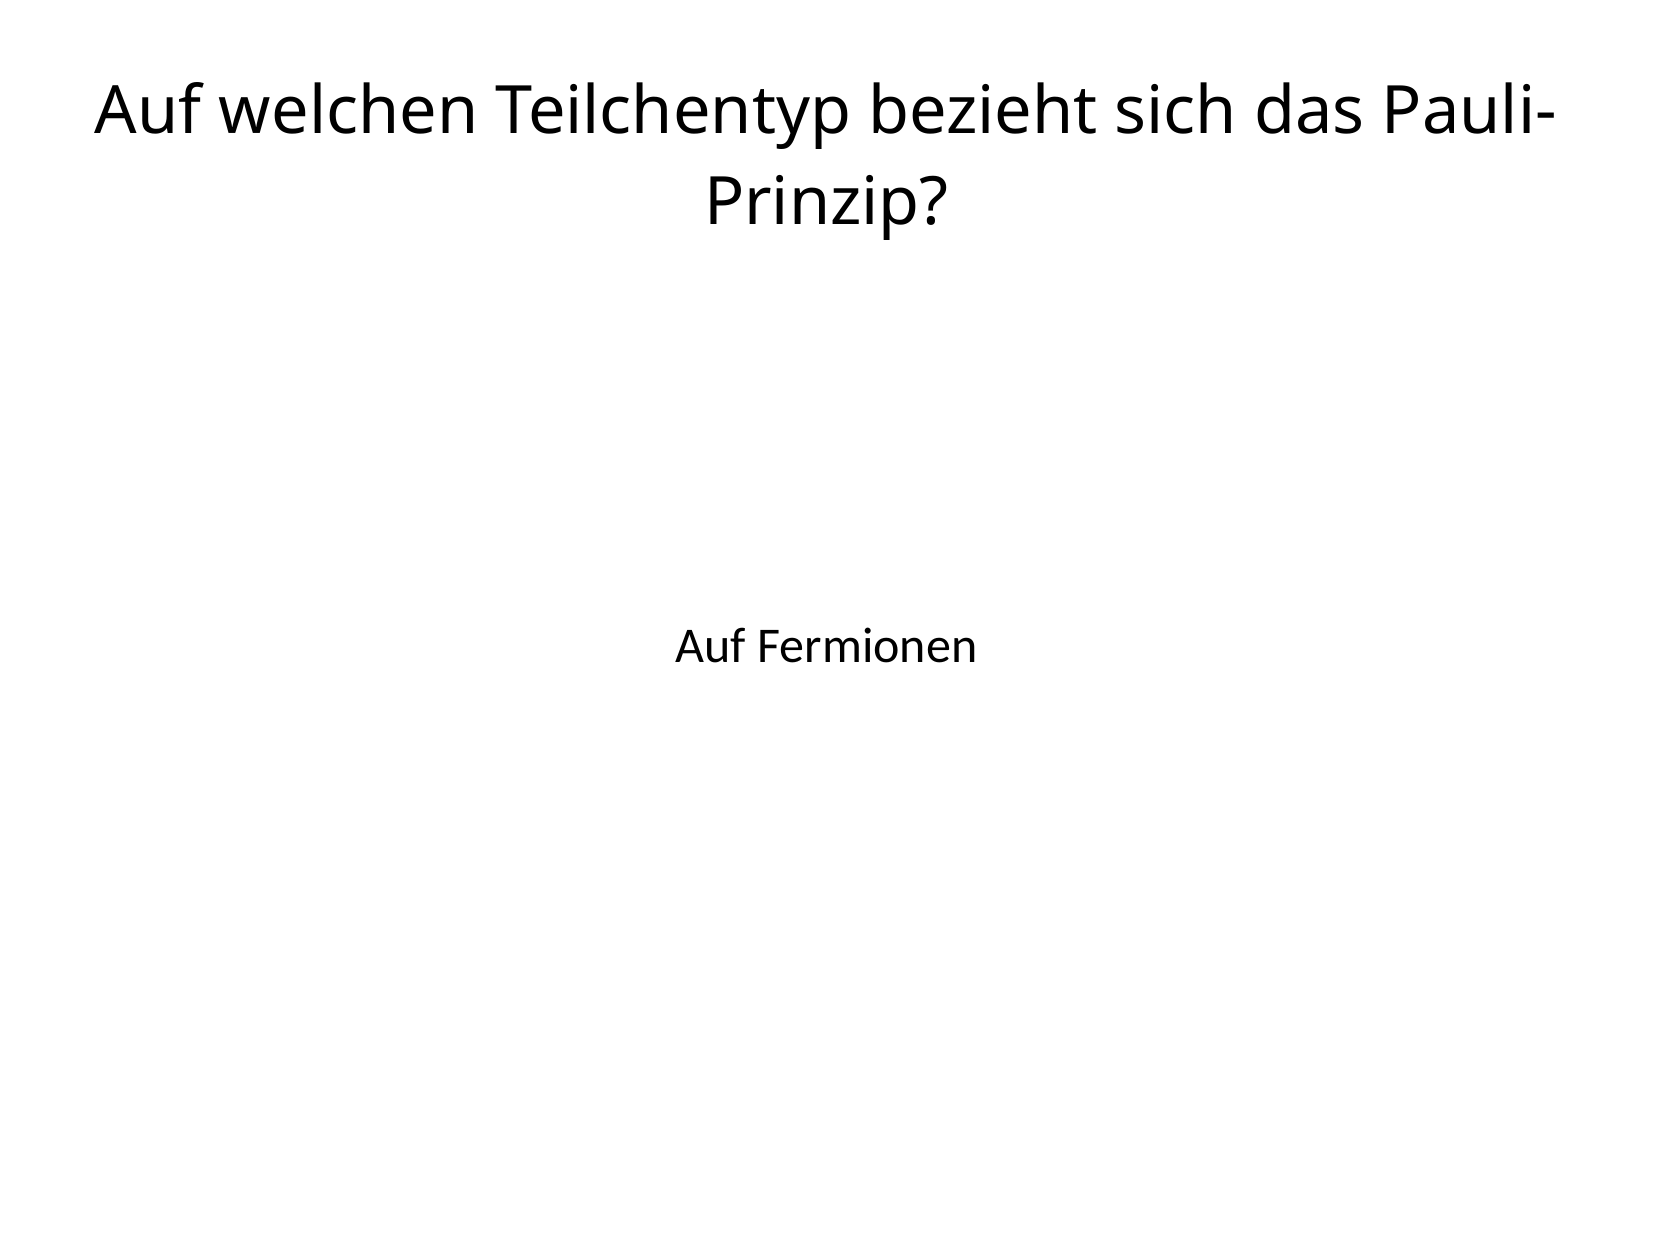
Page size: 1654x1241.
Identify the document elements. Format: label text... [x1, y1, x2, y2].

title Auf welchen Teilchentyp bezieht sich das Pauli-Prinzip? [82, 49, 1571, 257]
subtitle Auf Fermionen [82, 290, 1571, 1010]
